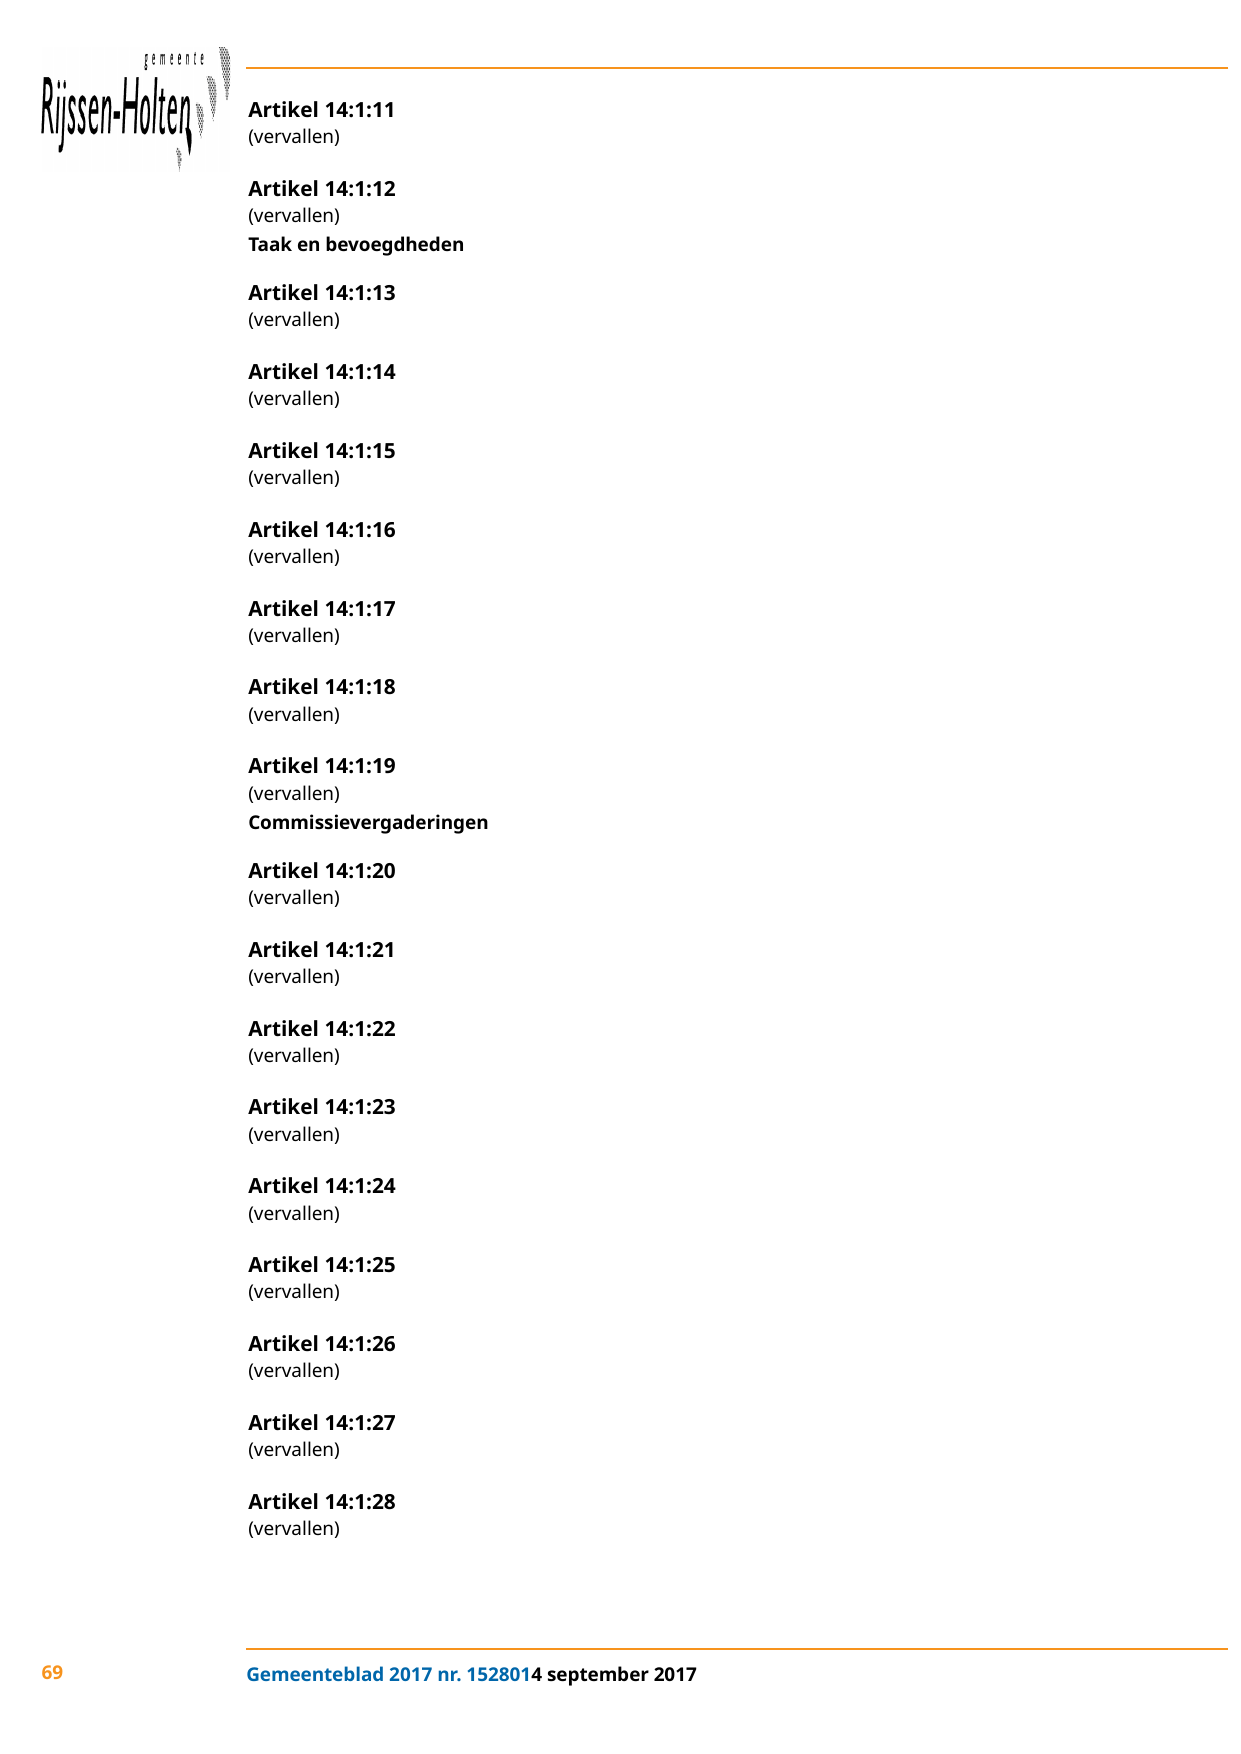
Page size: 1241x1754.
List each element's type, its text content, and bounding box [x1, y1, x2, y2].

picture [41, 47, 231, 172]
text (vervallen) [248, 884, 1152, 910]
text Artikel 14:1:27 [248, 1408, 1152, 1436]
text Artikel 14:1:23 [248, 1092, 1152, 1121]
text (vervallen) [248, 307, 1152, 332]
text Artikel 14:1:16 [248, 515, 1152, 543]
text Artikel 14:1:18 [248, 672, 1152, 701]
text Artikel 14:1:19 [248, 751, 1152, 780]
text (vervallen) [248, 1436, 1152, 1462]
text Artikel 14:1:28 [248, 1487, 1152, 1515]
text (vervallen) [248, 202, 1152, 228]
text Artikel 14:1:17 [248, 594, 1152, 622]
text Commissievergaderingen [248, 809, 1152, 835]
text (vervallen) [248, 543, 1152, 569]
text (vervallen) [248, 701, 1152, 727]
text Artikel 14:1:24 [248, 1171, 1152, 1200]
text (vervallen) [248, 1200, 1152, 1226]
text (vervallen) [248, 963, 1152, 989]
text Artikel 14:1:20 [248, 856, 1152, 884]
text Artikel 14:1:21 [248, 935, 1152, 963]
text (vervallen) [248, 123, 1152, 149]
text (vervallen) [248, 1042, 1152, 1068]
text (vervallen) [248, 1515, 1152, 1541]
text Artikel 14:1:26 [248, 1329, 1152, 1357]
text Artikel 14:1:22 [248, 1014, 1152, 1042]
text (vervallen) [248, 1357, 1152, 1383]
text (vervallen) [248, 622, 1152, 648]
text (vervallen) [248, 1279, 1152, 1304]
text Artikel 14:1:13 [248, 278, 1152, 307]
text Artikel 14:1:12 [248, 174, 1152, 202]
text Artikel 14:1:25 [248, 1250, 1152, 1279]
text Artikel 14:1:11 [248, 95, 1152, 123]
text (vervallen) [248, 1121, 1152, 1147]
text Taak en bevoegdheden [248, 232, 1152, 257]
text Artikel 14:1:14 [248, 357, 1152, 386]
text Artikel 14:1:15 [248, 436, 1152, 464]
text (vervallen) [248, 386, 1152, 411]
text (vervallen) [248, 464, 1152, 490]
text (vervallen) [248, 780, 1152, 806]
